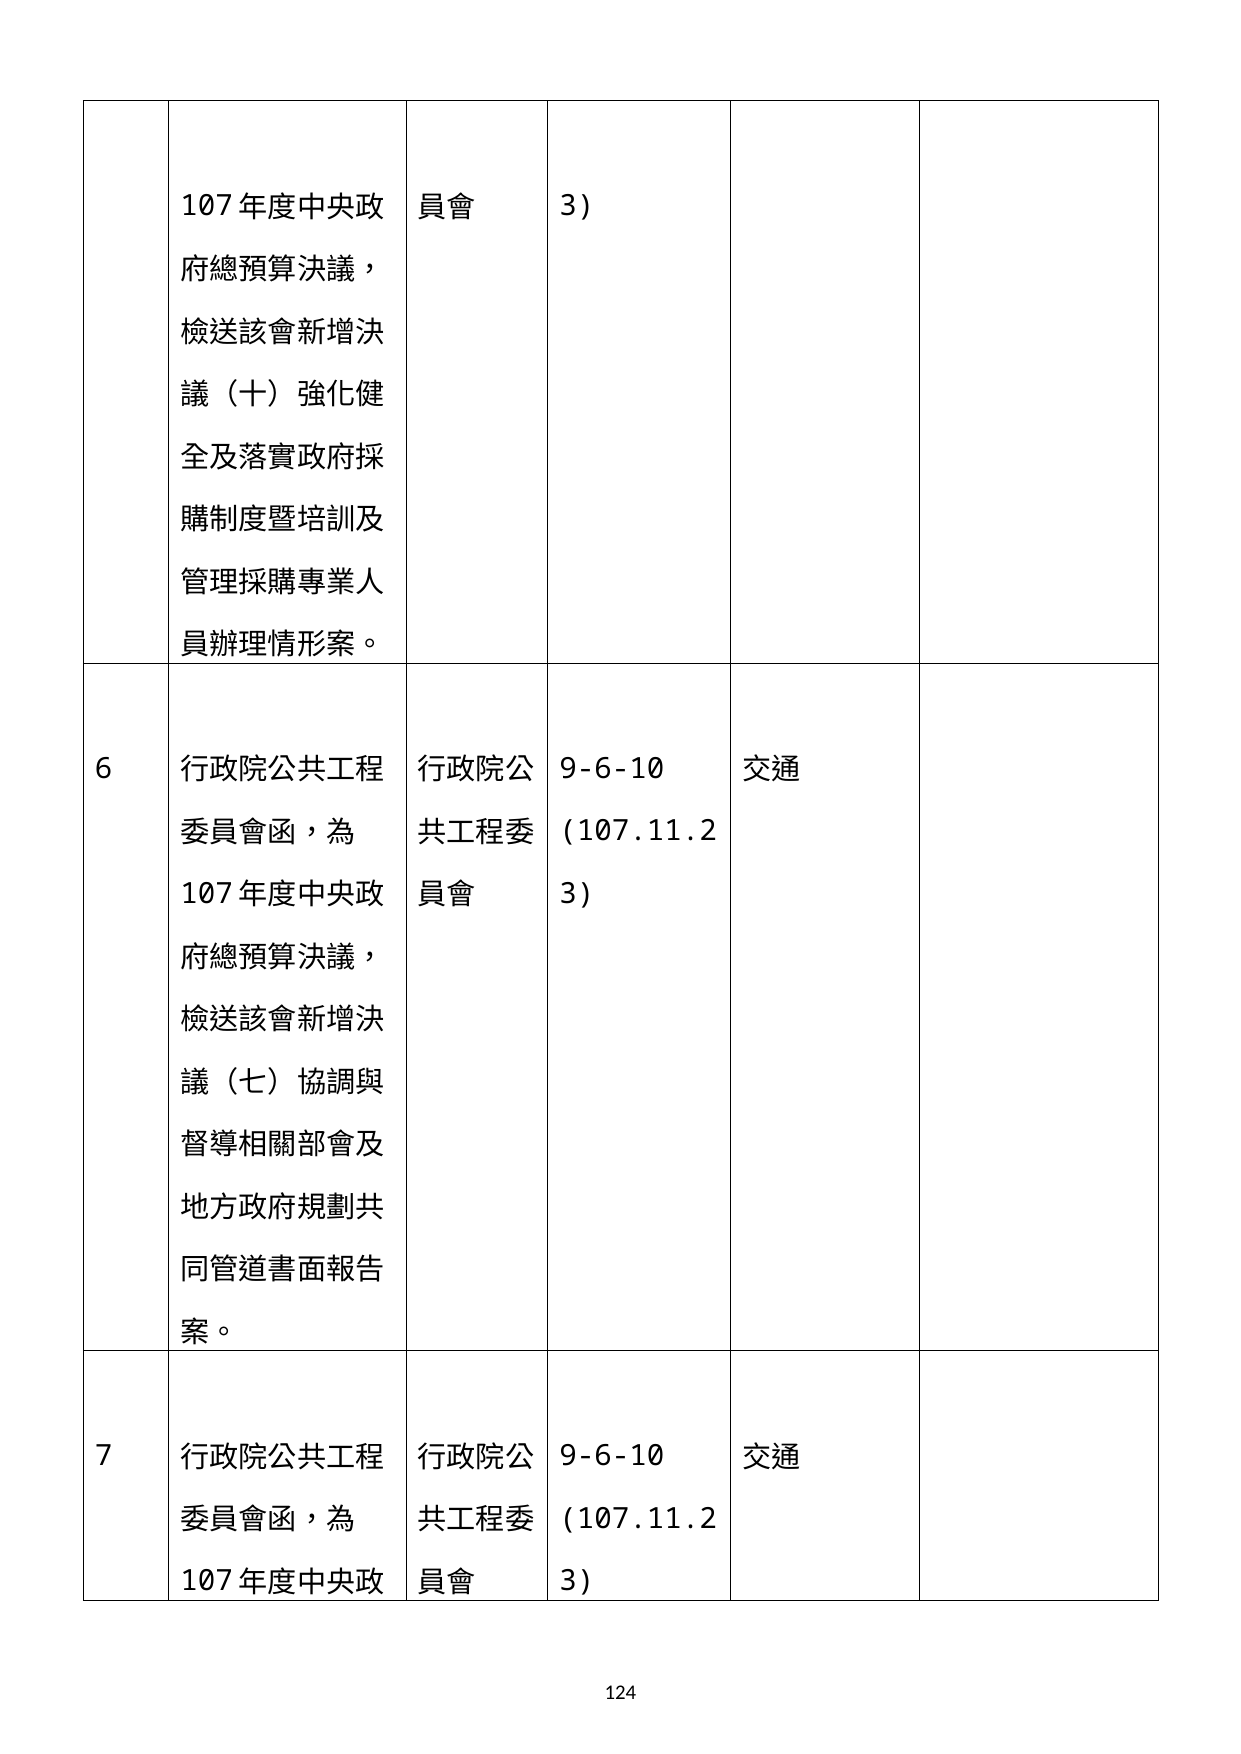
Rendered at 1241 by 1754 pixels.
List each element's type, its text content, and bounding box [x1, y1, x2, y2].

table_cell 行政院公共工程委員會函，為107年度中央政府總預算決議，檢送該會新增決議（七）協調與督導相關部會及地方政府規劃共同管道書面報告案。 [169, 664, 406, 1350]
table_cell 員會 [407, 101, 547, 663]
table_cell [920, 1351, 1158, 1600]
table_cell 行政院公共工程委員會 [407, 664, 547, 1350]
table_cell 107年度中央政府總預算決議，檢送該會新增決議（十）強化健全及落實政府採購制度暨培訓及管理採購專業人員辦理情形案。 [169, 101, 406, 663]
table_cell [731, 101, 919, 663]
table_cell 3) [548, 101, 730, 663]
table_cell [920, 664, 1158, 1350]
table_cell 9-6-10 (107.11.23) [548, 664, 730, 1350]
table_cell [84, 101, 168, 663]
table_cell 行政院公共工程委員會 [407, 1351, 547, 1600]
table_cell 交通 [731, 664, 919, 1350]
table_cell 7 [84, 1351, 168, 1600]
table_cell 交通 [731, 1351, 919, 1600]
table_cell [920, 101, 1158, 663]
table_cell 行政院公共工程委員會函，為107年度中央政 [169, 1351, 406, 1600]
table_cell 9-6-10 (107.11.23) [548, 1351, 730, 1600]
table_cell 6 [84, 664, 168, 1350]
